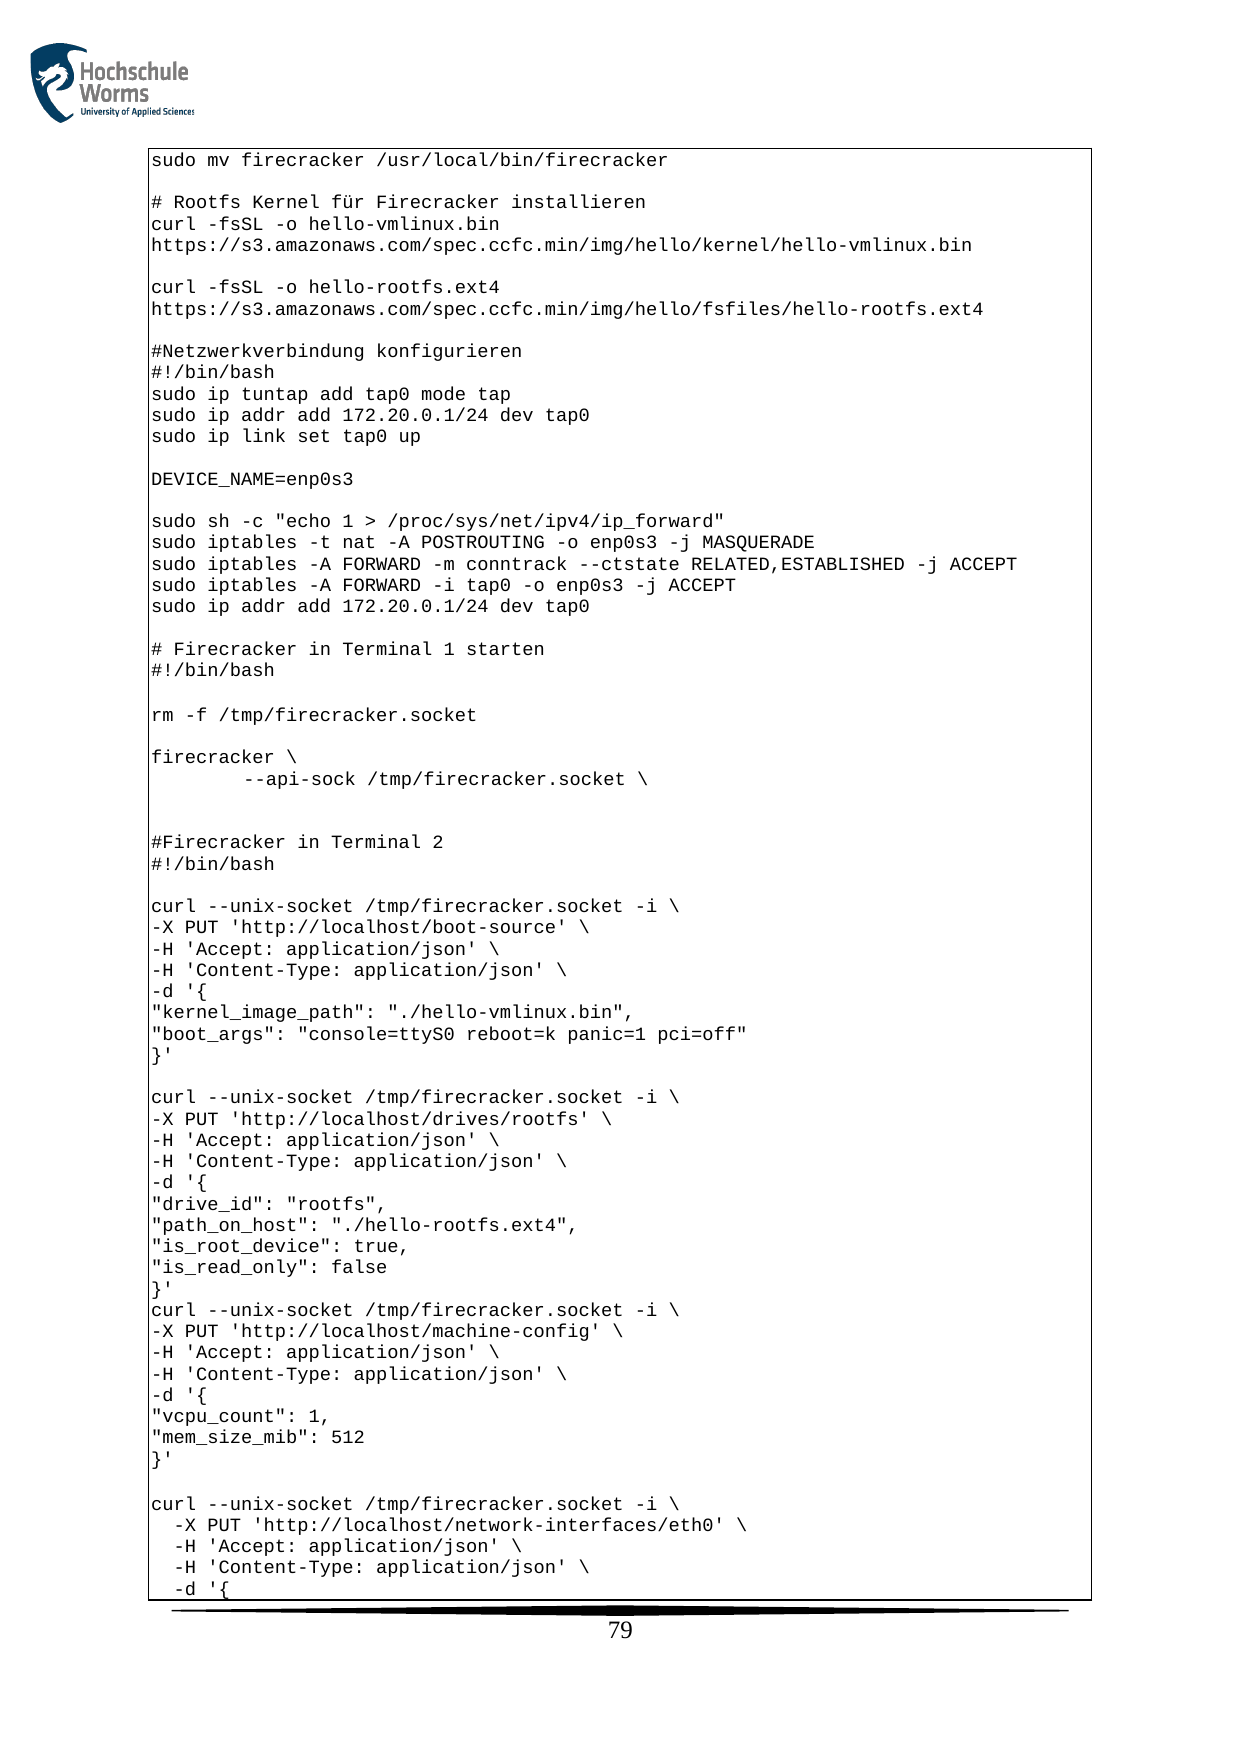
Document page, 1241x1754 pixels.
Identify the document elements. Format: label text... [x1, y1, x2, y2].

text -H 'Accept: application/json' \ [149, 1128, 1091, 1149]
text -X PUT 'http://localhost/network-interfaces/eth0' \ [149, 1512, 1091, 1534]
text }' [149, 1043, 1091, 1064]
text #Netzwerkverbindung konfigurieren [149, 339, 1091, 360]
text curl --unix-socket /tmp/firecracker.socket -i \ [149, 1085, 1091, 1106]
text "is_read_only": false [149, 1255, 1091, 1276]
text curl -fsSL -o hello-rootfs.ext4 https://s3.amazonaws.com/spec.ccfc.min/img/hello/fsfiles/hello-rootfs.ext4 [149, 275, 1091, 318]
text sudo iptables -A FORWARD -m conntrack --ctstate RELATED,ESTABLISHED -j ACCEPT [149, 551, 1091, 573]
text "drive_id": "rootfs", [149, 1191, 1091, 1213]
text }' [149, 1446, 1091, 1468]
text "path_on_host": "./hello-rootfs.ext4", [149, 1213, 1091, 1234]
text -X PUT 'http://localhost/boot-source' \ [149, 915, 1091, 936]
text curl --unix-socket /tmp/firecracker.socket -i \ [149, 1298, 1091, 1319]
text sudo iptables -t nat -A POSTROUTING -o enp0s3 -j MASQUERADE [149, 530, 1091, 551]
text "kernel_image_path": "./hello-vmlinux.bin", [149, 1000, 1091, 1021]
text -d '{ [149, 1383, 1091, 1404]
text }' [149, 1276, 1091, 1298]
text -H 'Accept: application/json' \ [149, 936, 1091, 958]
text #Firecracker in Terminal 2 [149, 830, 1091, 851]
text sudo iptables -A FORWARD -i tap0 -o enp0s3 -j ACCEPT [149, 573, 1091, 594]
text sudo sh -c "echo 1 > /proc/sys/net/ipv4/ip_forward" [149, 509, 1091, 530]
text "is_root_device": true, [149, 1234, 1091, 1255]
text --api-sock /tmp/firecracker.socket \ [149, 766, 1091, 788]
text -H 'Accept: application/json' \ [149, 1534, 1091, 1555]
text sudo ip link set tap0 up [149, 424, 1091, 445]
text curl -fsSL -o hello-vmlinux.bin https://s3.amazonaws.com/spec.ccfc.min/img/hello/kernel/hello-vmlinux.bin [149, 211, 1091, 254]
text # Rootfs Kernel für Firecracker installieren [149, 190, 1091, 211]
text -X PUT 'http://localhost/drives/rootfs' \ [149, 1106, 1091, 1128]
text curl --unix-socket /tmp/firecracker.socket -i \ [149, 894, 1091, 915]
text -X PUT 'http://localhost/machine-config' \ [149, 1319, 1091, 1340]
text curl --unix-socket /tmp/firecracker.socket -i \ [149, 1491, 1091, 1512]
text -d '{ [149, 1170, 1091, 1191]
text #!/bin/bash [149, 658, 1091, 703]
text rm -f /tmp/firecracker.socket [149, 703, 1091, 724]
text #!/bin/bash [149, 360, 1091, 381]
text -H 'Content-Type: application/json' \ [149, 1149, 1091, 1170]
text -d '{ [149, 979, 1091, 1000]
text firecracker \ [149, 745, 1091, 766]
text "vcpu_count": 1, [149, 1404, 1091, 1425]
text -H 'Content-Type: application/json' \ [149, 958, 1091, 979]
text -H 'Content-Type: application/json' \ [149, 1361, 1091, 1383]
text "boot_args": "console=ttyS0 reboot=k panic=1 pci=off" [149, 1021, 1091, 1043]
text -d '{ [149, 1576, 1091, 1599]
text -H 'Accept: application/json' \ [149, 1340, 1091, 1361]
text DEVICE_NAME=enp0s3 [149, 466, 1091, 488]
text sudo ip addr add 172.20.0.1/24 dev tap0 [149, 403, 1091, 424]
text # Firecracker in Terminal 1 starten [149, 636, 1091, 658]
text sudo mv firecracker /usr/local/bin/firecracker [149, 149, 1091, 169]
text sudo ip tuntap add tap0 mode tap [149, 381, 1091, 403]
text -H 'Content-Type: application/json' \ [149, 1555, 1091, 1576]
text #!/bin/bash [149, 851, 1091, 873]
text sudo ip addr add 172.20.0.1/24 dev tap0 [149, 594, 1091, 615]
text "mem_size_mib": 512 [149, 1425, 1091, 1446]
